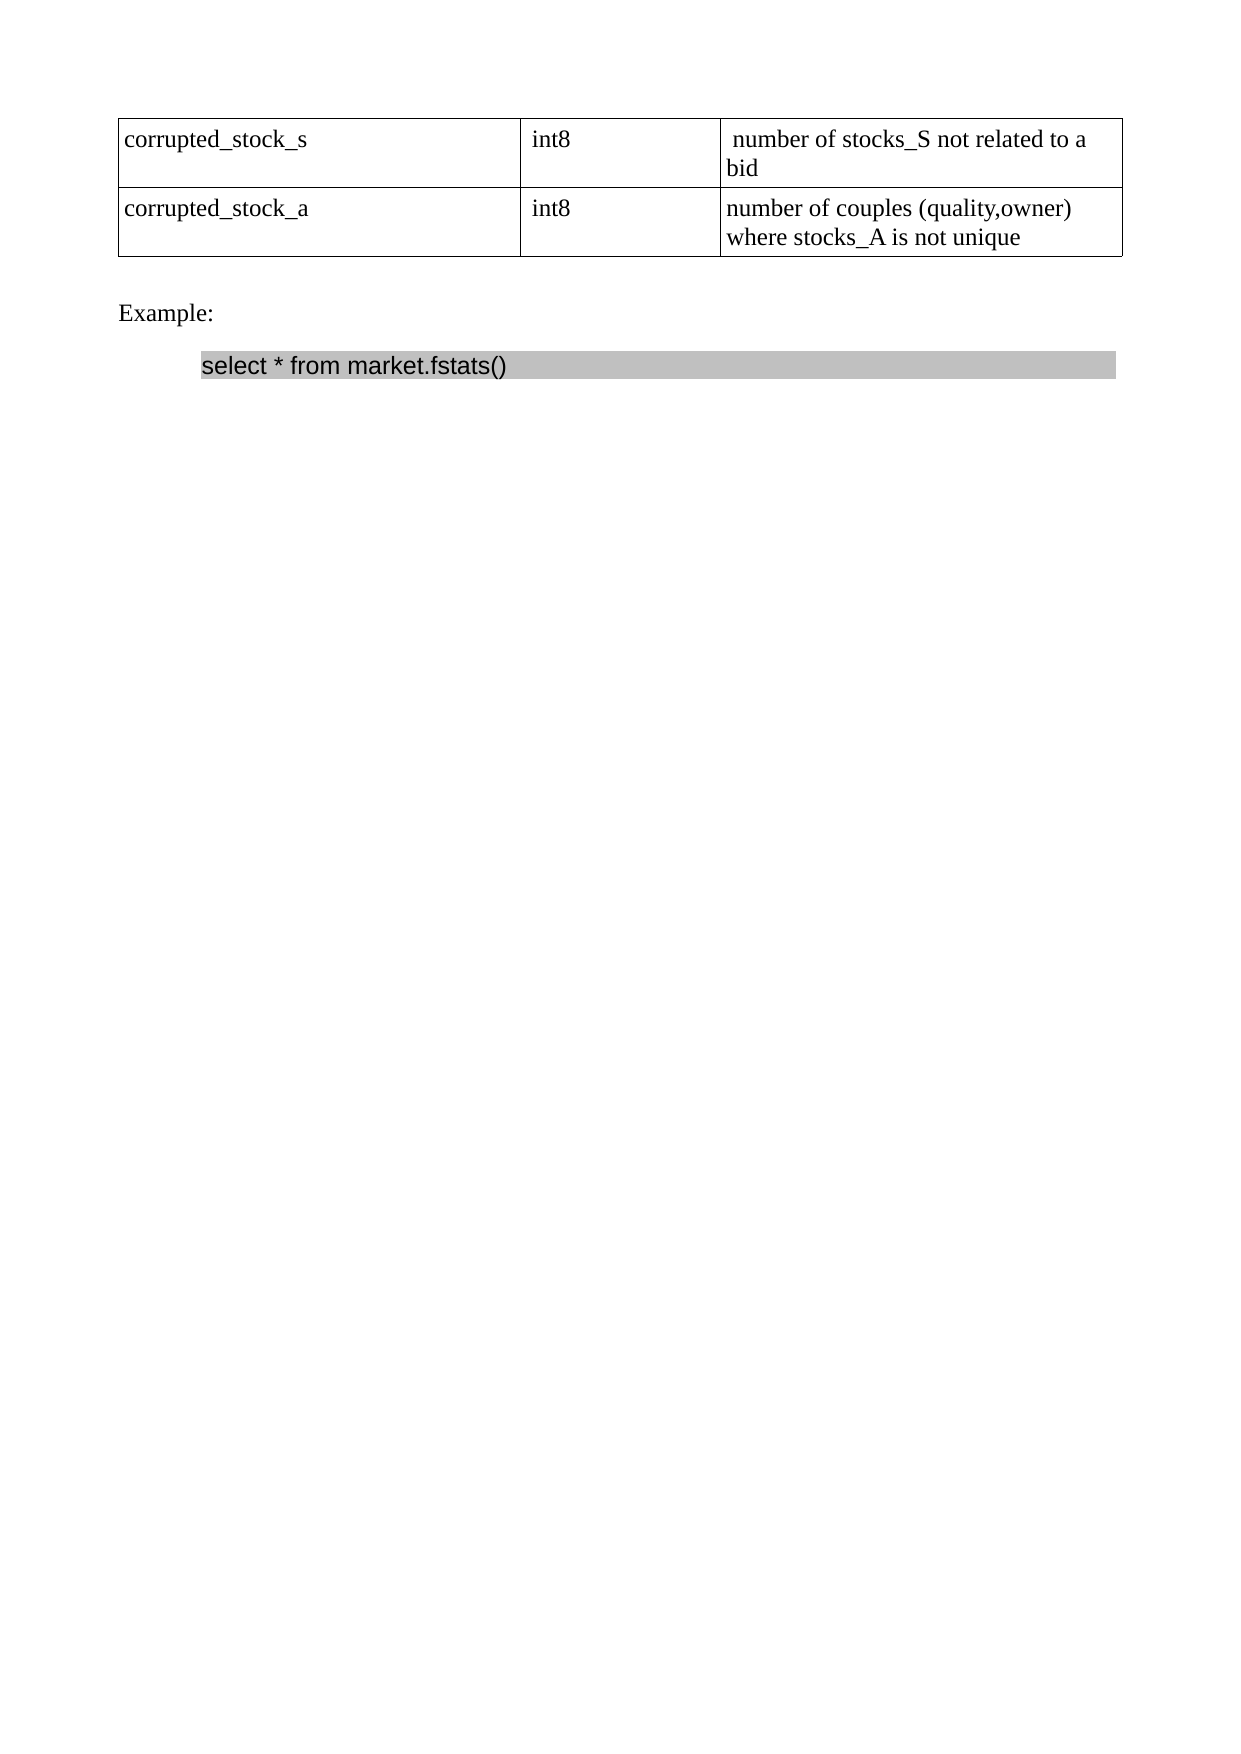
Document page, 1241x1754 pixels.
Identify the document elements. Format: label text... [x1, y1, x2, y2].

table_cell number of stocks_S not related to a bid [721, 119, 1122, 187]
text Example: [118, 298, 1122, 326]
table_cell int8 [521, 119, 720, 187]
table_cell corrupted_stock_s [119, 119, 520, 187]
text select * from market.fstats() [201, 351, 1116, 379]
table_cell int8 [521, 188, 720, 256]
table_cell corrupted_stock_a [119, 188, 520, 256]
table_cell number of couples (quality,owner) where stocks_A is not unique [721, 188, 1122, 256]
